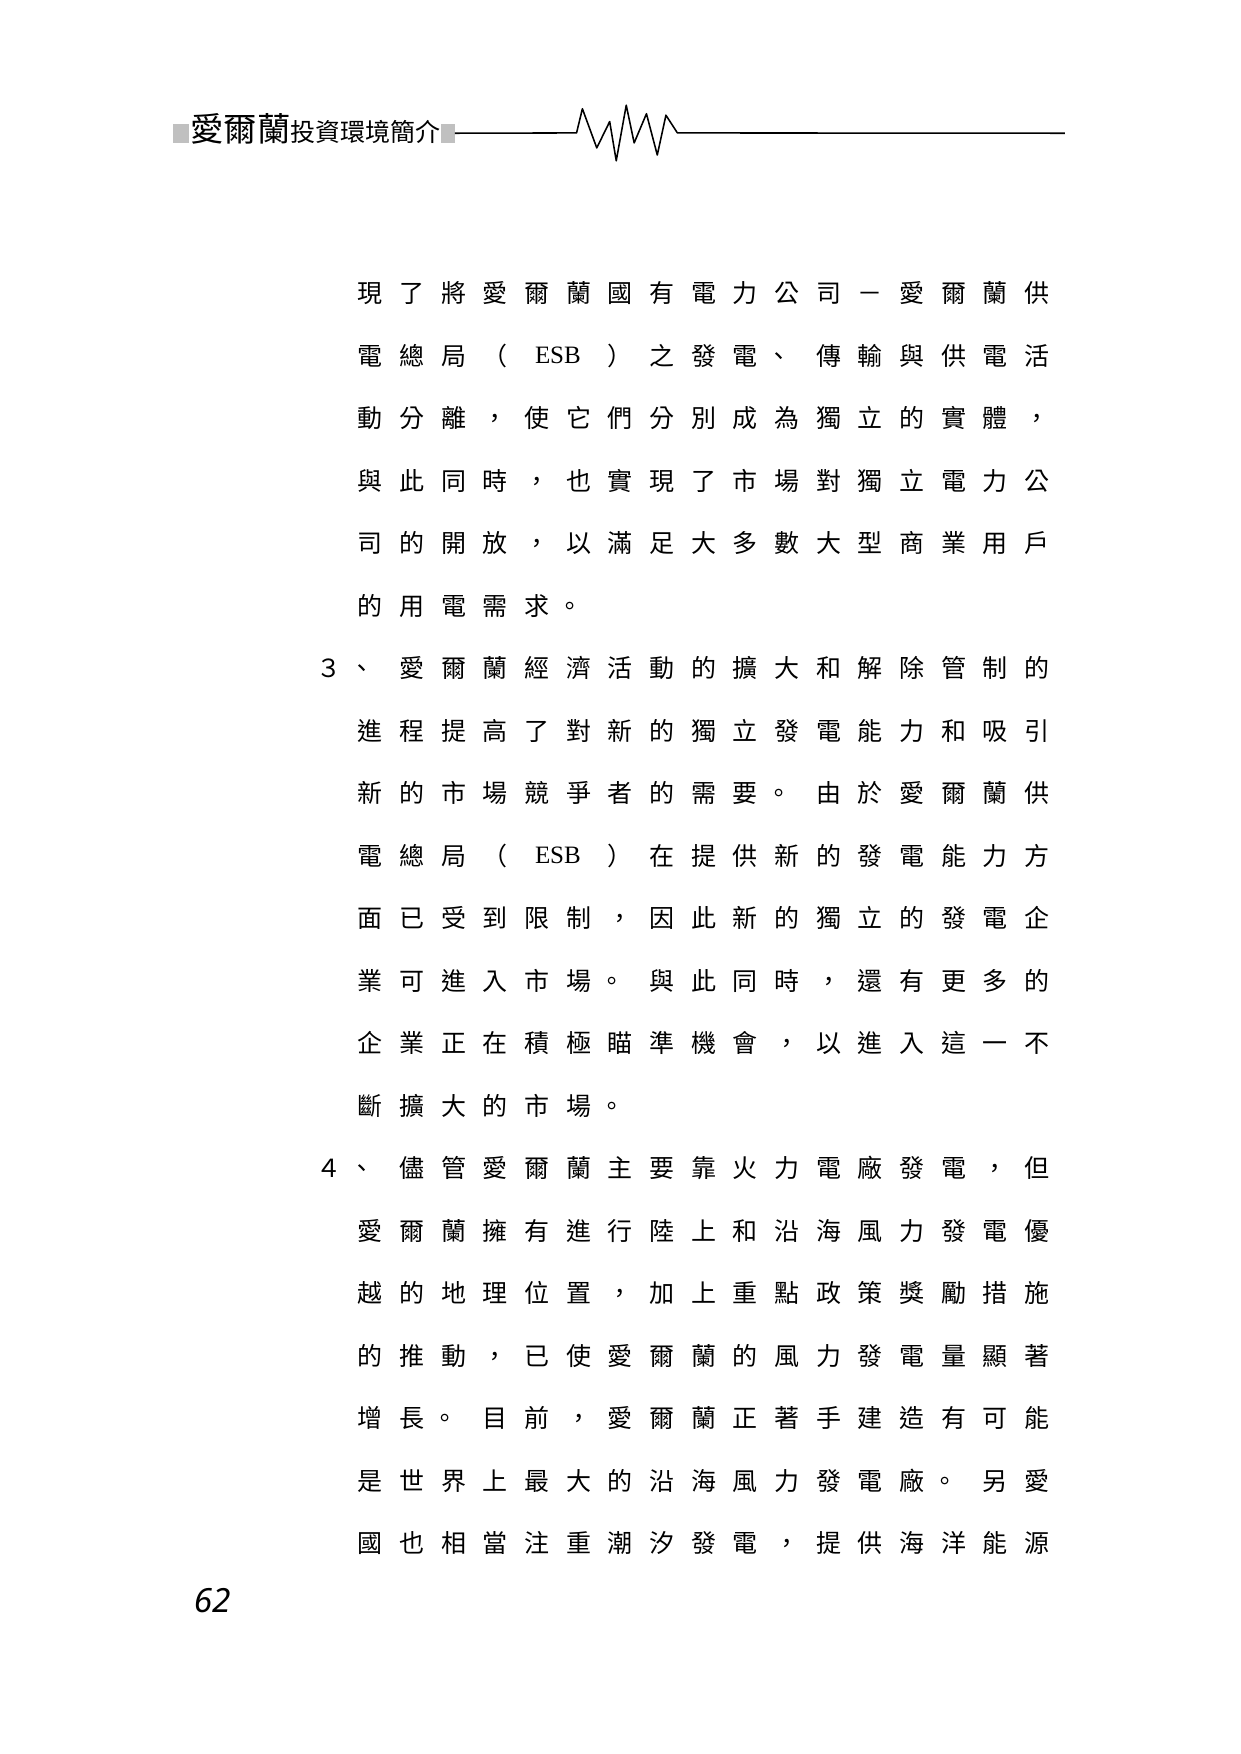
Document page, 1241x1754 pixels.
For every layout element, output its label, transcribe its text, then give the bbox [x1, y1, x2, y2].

text 現了將愛爾蘭國有電力公司－愛爾蘭供電總局（ESB）之發電、傳輸與供電活動分離，使它們分別成為獨立的實體，與此同時，也實現了市場對獨立電力公司的開放，以滿足大多數大型商業用戶的用電需求。 [281, 250, 1058, 625]
text ４、儘管愛爾蘭主要靠火力電廠發電，但愛爾蘭擁有進行陸上和沿海風力發電優越的地理位置，加上重點政策獎勵措施的推動，已使愛爾蘭的風力發電量顯著增長。目前，愛爾蘭正著手建造有可能是世界上最大的沿海風力發電廠。另愛國也相當注重潮汐發電，提供海洋能源 [281, 1125, 1058, 1563]
text ３、愛爾蘭經濟活動的擴大和解除管制的進程提高了對新的獨立發電能力和吸引新的市場競爭者的需要。由於愛爾蘭供電總局（ESB）在提供新的發電能力方面已受到限制，因此新的獨立的發電企業可進入市場。與此同時，還有更多的企業正在積極瞄準機會，以進入這一不斷擴大的市場。 [281, 625, 1058, 1125]
